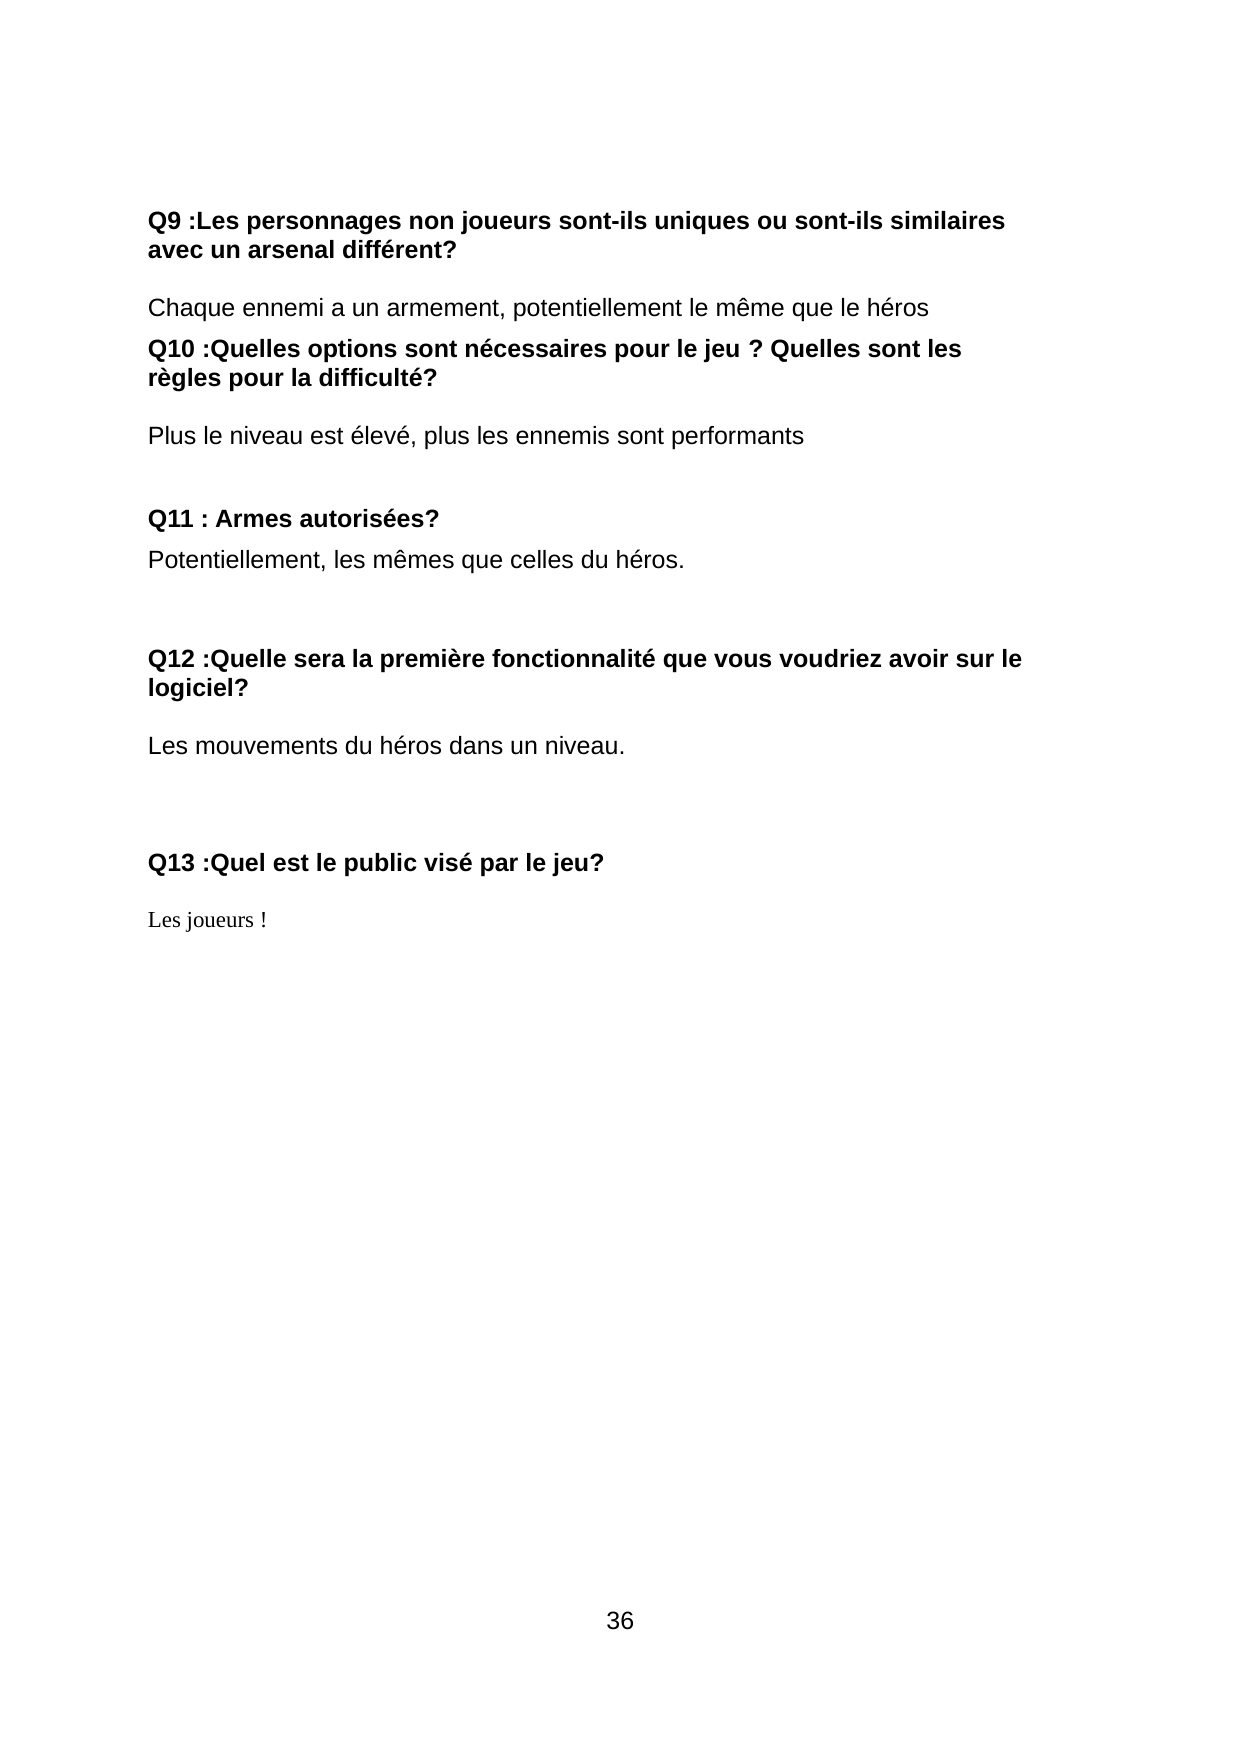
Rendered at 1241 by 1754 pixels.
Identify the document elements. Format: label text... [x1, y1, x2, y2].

text Q10 :Quelles options sont nécessaires pour le jeu ? Quelles sont les règles pour la difficulté? [148, 334, 1033, 392]
text Les mouvements du héros dans un niveau. [148, 731, 1033, 760]
text Q12 :Quelle sera la première fonctionnalité que vous voudriez avoir sur le logiciel? [148, 644, 1033, 702]
text Q11 : Armes autorisées? [148, 503, 1093, 532]
text Les joueurs ! [148, 906, 1093, 932]
text Q9 :Les personnages non joueurs sont-ils uniques ou sont-ils similaires avec un arsenal différent? [148, 206, 1033, 263]
text Potentiellement, les mêmes que celles du héros. [148, 545, 1093, 573]
text Q13 :Quel est le public visé par le jeu? [148, 848, 1033, 876]
text Plus le niveau est élevé, plus les ennemis sont performants [148, 421, 1093, 450]
text Chaque ennemi a un armement, potentiellement le même que le héros [148, 293, 1093, 322]
